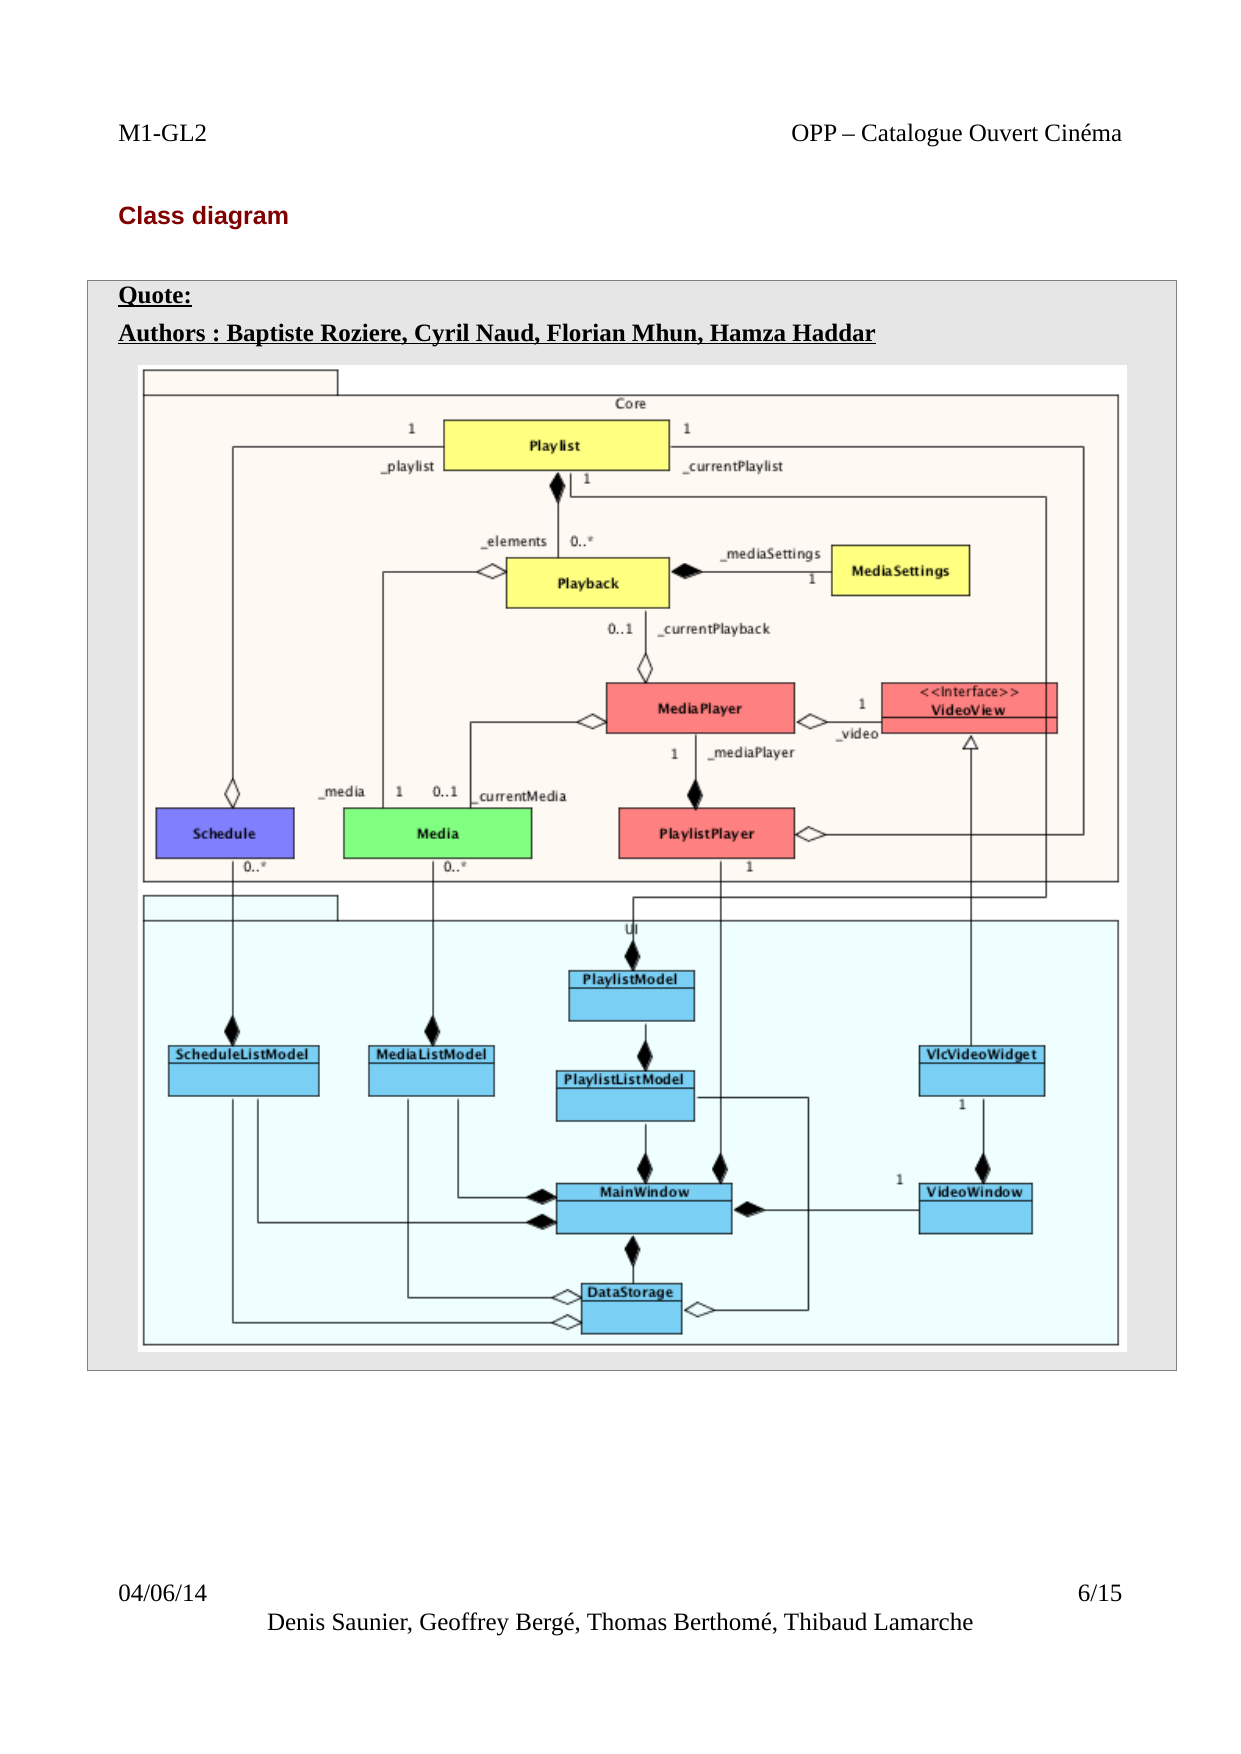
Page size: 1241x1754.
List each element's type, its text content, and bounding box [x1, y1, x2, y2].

subtitle Class diagram [118, 201, 1122, 230]
picture [137, 365, 1127, 1352]
